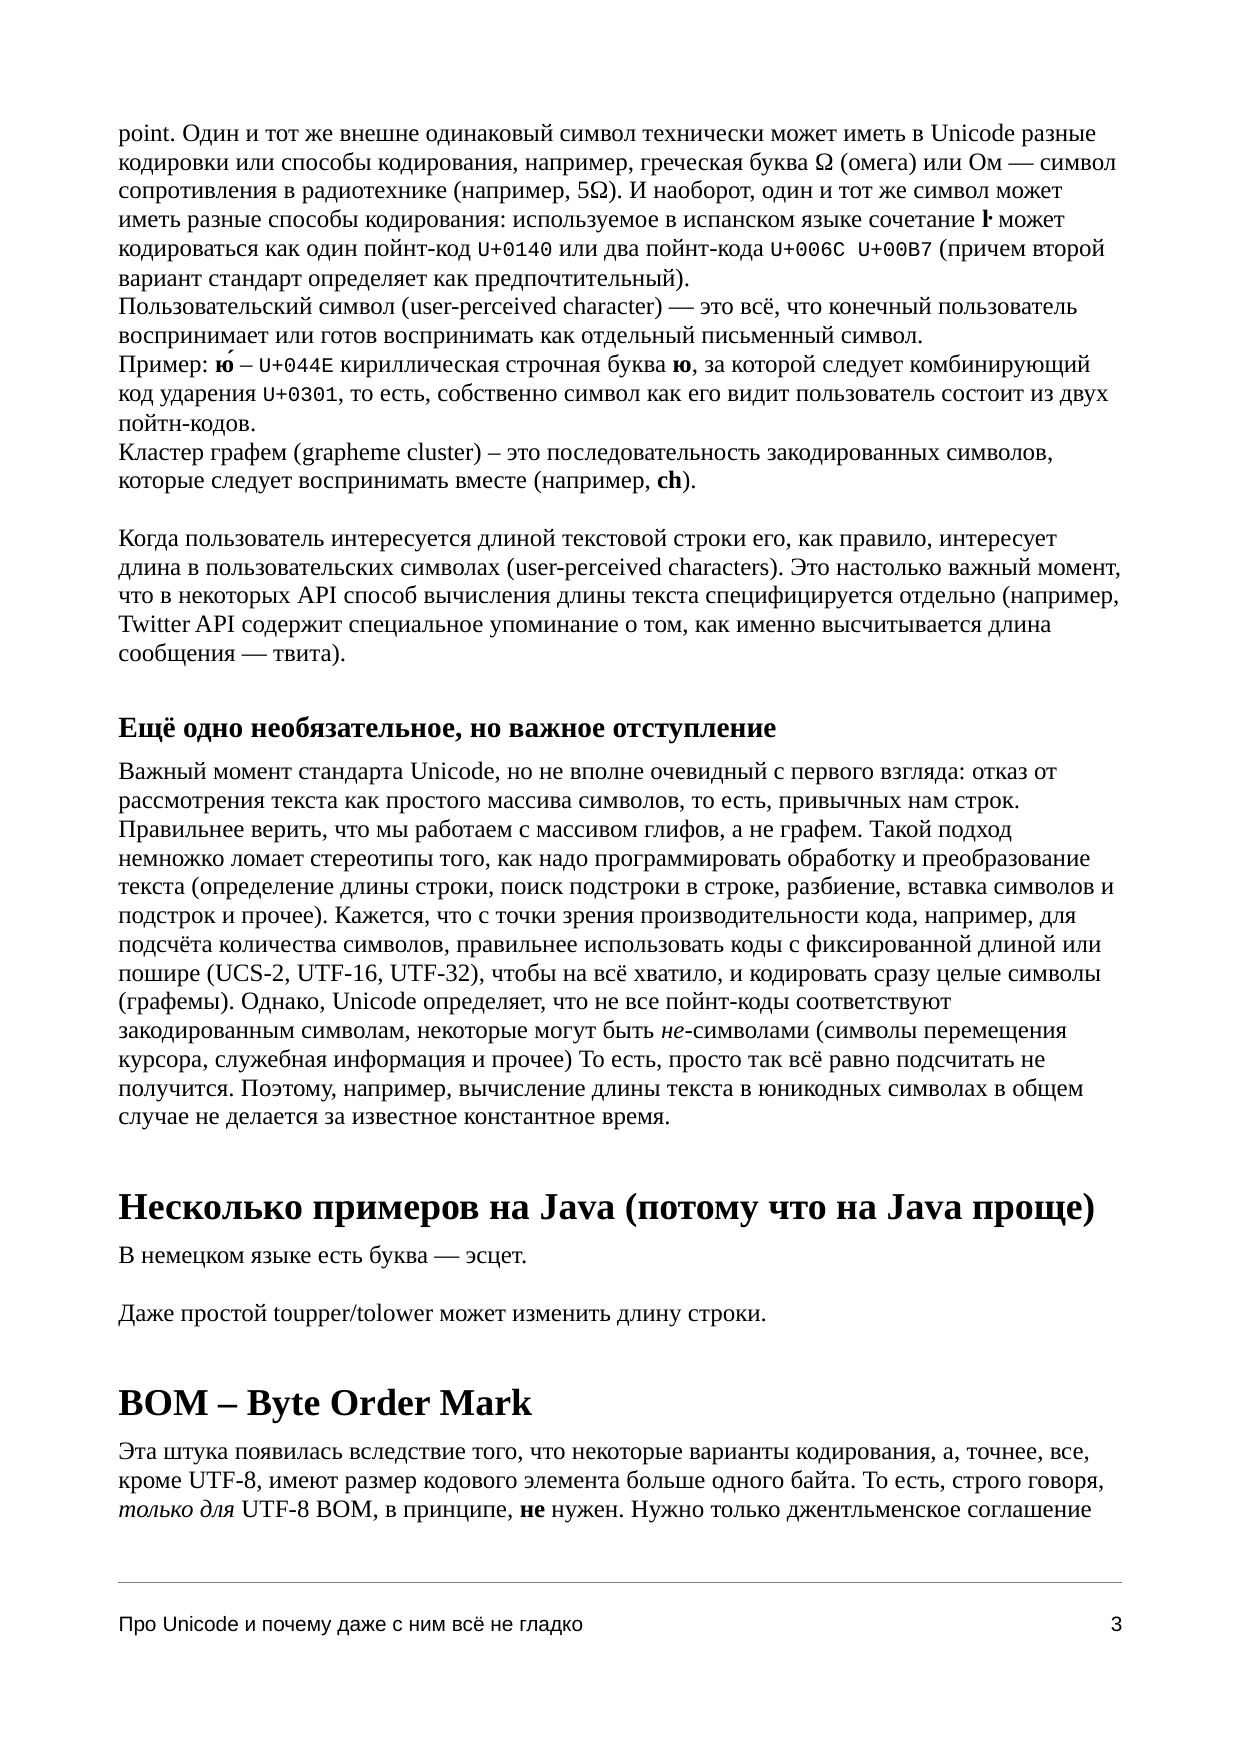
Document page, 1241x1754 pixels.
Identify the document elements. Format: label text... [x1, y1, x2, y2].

subtitle Несколько примеров на Java (потому что на Java проще) [118, 1184, 1122, 1228]
text Даже простой toupper/tolower может изменить длину строки. [118, 1298, 1122, 1326]
text point. Один и тот же внешне одинаковый символ технически может иметь в Unicode разные кодировки или способы кодирования, например, греческая буква Ω (омега) или Ом — символ сопротивления в радиотехнике (например, 5Ω). И наоборот, один и тот же символ может иметь разные способы кодирования: используемое в испанском языке сочетание ŀ может кодироваться как один пойнт-код U+0140 или два пойнт-кода U+006C U+00B7 (причем второй вариант стандарт определяет как предпочтительный). [118, 118, 1122, 291]
text Эта штука появилась вследствие того, что некоторые варианты кодирования, а, точнее, все, кроме UTF-8, имеют размер кодового элемента больше одного байта. То есть, строго говоря, только для UTF-8 BOM, в принципе, не нужен. Нужно только джентльменское соглашение [118, 1436, 1122, 1522]
subtitle BOM – Byte Order Mark [118, 1380, 1122, 1424]
text Кластер графем (grapheme cluster) – это последовательность закодированных символов, которые следует воспринимать вместе (например, ch). [118, 437, 1122, 494]
text Когда пользователь интересуется длиной текстовой строки его, как правило, интересует длина в пользовательских символах (user-perceived characters). Это настолько важный момент, что в некоторых API способ вычисления длины текста специфицируется отдельно (например, Twitter API содержит специальное упоминание о том, как именно высчитывается длина сообщения — твита). [118, 523, 1122, 667]
subtitle Ещё одно необязательное, но важное отступление [118, 710, 1122, 744]
text Пользовательский символ (user-perceived character) — это всё, что конечный пользователь воспринимает или готов воспринимать как отдельный письменный символ. [118, 291, 1122, 349]
list Пример: ю́ – U+044E кириллическая строчная буква ю, за которой следует комбинирующий код ударения U+0301, то есть, собственно символ как его видит пользователь состоит из двух пойтн-кодов. [118, 349, 1122, 437]
text В немецком языке есть буква — эсцет. [118, 1240, 1122, 1269]
text Важный момент стандарта Unicode, но не вполне очевидный с первого взгляда: отказ от рассмотрения текста как простого массива символов, то есть, привычных нам строк. Правильнее верить, что мы работаем с массивом глифов, а не графем. Такой подход немножко ломает стереотипы того, как надо программировать обработку и преобразование текста (определение длины строки, поиск подстроки в строке, разбиение, вставка символов и подстрок и прочее). Кажется, что с точки зрения производительности кода, например, для подсчёта количества символов, правильнее использовать коды с фиксированной длиной или пошире (UCS-2, UTF-16, UTF-32), чтобы на всё хватило, и кодировать сразу целые символы (графемы). Однако, Unicode определяет, что не все пойнт-коды соответствуют закодированным символам, некоторые могут быть не-символами (символы перемещения курсора, служебная информация и прочее) То есть, просто так всё равно подсчитать не получится. Поэтому, например, вычисление длины текста в юникодных символах в общем случае не делается за известное константное время. [118, 756, 1122, 1130]
